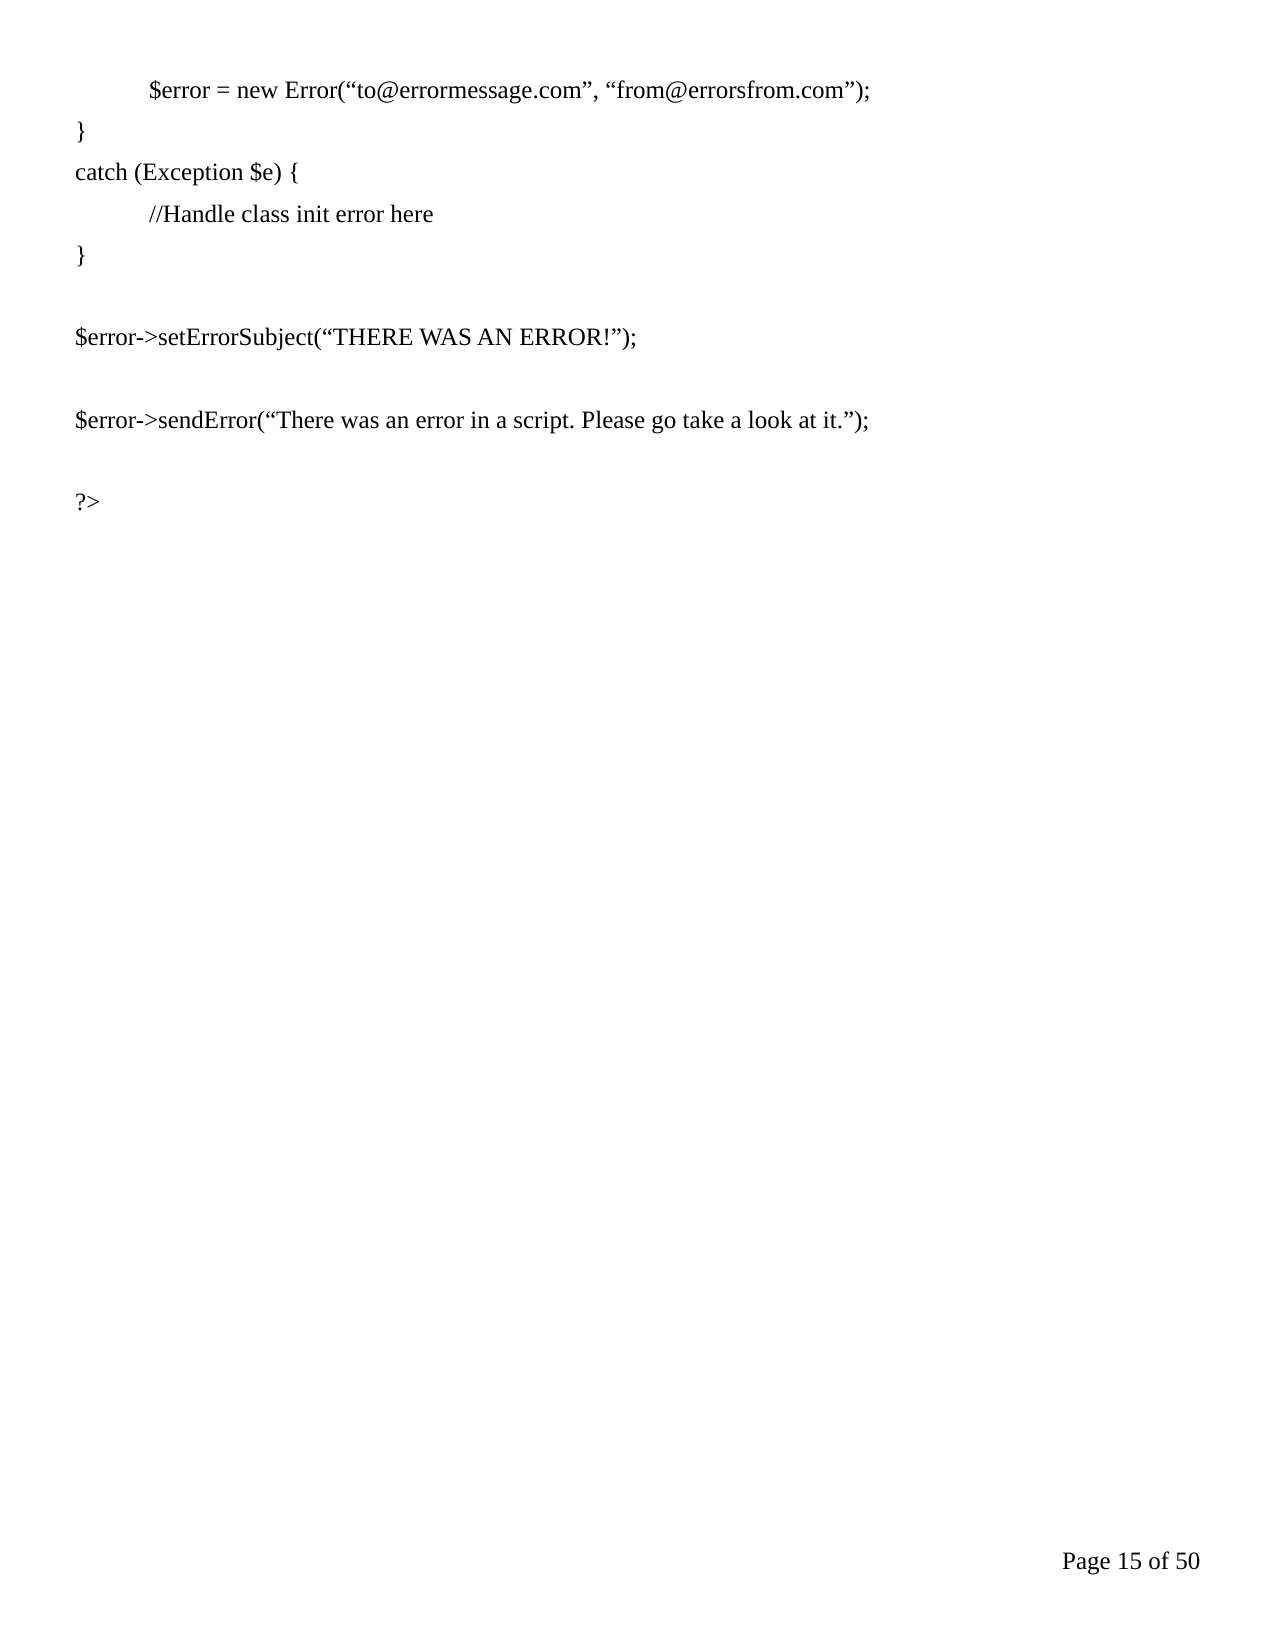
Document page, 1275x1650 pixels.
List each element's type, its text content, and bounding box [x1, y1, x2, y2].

text $error = new Error(“to@errormessage.com”, “from@errorsfrom.com”); [75, 75, 1200, 104]
text $error->setErrorSubject(“THERE WAS AN ERROR!”); [75, 322, 1200, 351]
text catch (Exception $e) { [75, 157, 1200, 186]
text $error->sendError(“There was an error in a script. Please go take a look at it.”); [75, 405, 1200, 434]
text } [75, 240, 1200, 269]
text //Handle class init error here [75, 199, 1200, 227]
text ?> [75, 487, 1200, 516]
text } [75, 116, 1200, 145]
